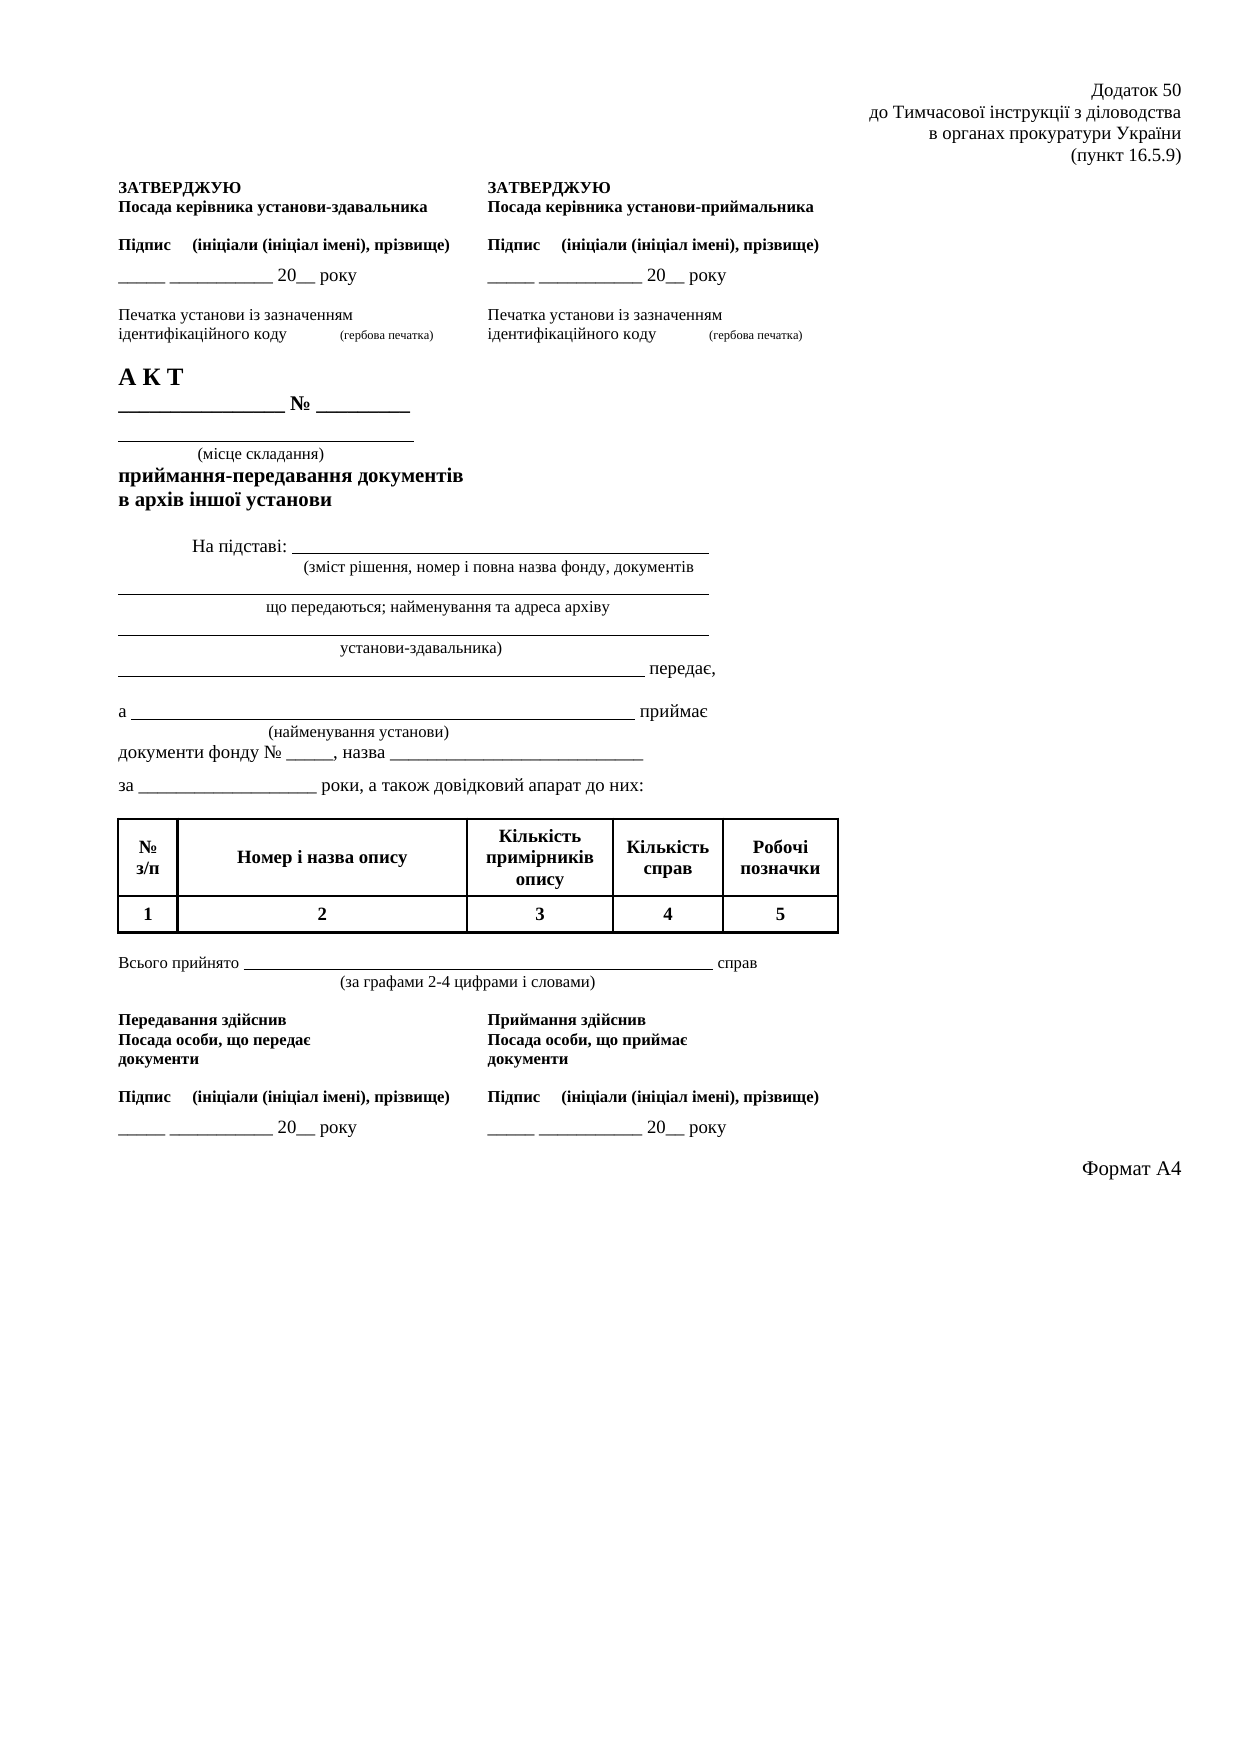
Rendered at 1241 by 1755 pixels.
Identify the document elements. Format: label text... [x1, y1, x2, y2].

text ________________ № _________ [118, 391, 1145, 415]
text (за графами 2-4 цифрами і словами) [118, 972, 1181, 991]
text в архів іншої установи [118, 487, 1181, 511]
text установи-здавальника) [118, 638, 1181, 657]
text передає, [118, 657, 1181, 678]
table_header Робочі позначки [724, 820, 837, 894]
text _____ ___________ 20__ року _____ ___________ 20__ року [118, 1116, 1181, 1137]
text (зміст рішення, номер і повна назва фонду, документів [118, 556, 1181, 576]
text Підпис (ініціали (ініціал імені), прізвище) Підпис (ініціали (ініціал імені), прізвище) [118, 235, 1181, 254]
text за ___________________ роки, а також довідковий апарат до них: [118, 774, 1181, 796]
text що передаються; найменування та адреса архіву [118, 597, 1181, 616]
text приймання-передавання документів [118, 463, 1181, 487]
table_cell 3 [468, 897, 612, 931]
text а приймає [118, 700, 1181, 722]
text до Тимчасової інструкції з діловодства [458, 101, 1181, 122]
table_cell 5 [724, 897, 837, 931]
text ЗАТВЕРДЖУЮ ЗАТВЕРДЖУЮ [118, 177, 1181, 197]
text Посада особи, що передає Посада особи, що приймає [118, 1029, 1181, 1048]
table_header Кількість примірників опису [468, 820, 612, 894]
table_header № з/п [119, 820, 176, 894]
text в органах прокуратури України [458, 122, 1181, 144]
text Підпис (ініціали (ініціал імені), прізвище) Підпис (ініціали (ініціал імені), прізвище) [118, 1087, 1181, 1106]
text (місце складання) [118, 443, 1181, 463]
text документи фонду № _____, назва ___________________________ [118, 741, 1181, 762]
text А К Т [118, 362, 1181, 391]
table_header Кількість справ [614, 820, 722, 894]
text _____ ___________ 20__ року _____ ___________ 20__ року [118, 264, 1181, 285]
table_cell 4 [614, 897, 722, 931]
text На підставі: [118, 535, 1181, 556]
text Печатка установи із зазначенням Печатка установи із зазначенням [118, 304, 1181, 323]
text Всього прийнято справ [118, 953, 1181, 972]
text Передавання здійснив Приймання здійснив [118, 1010, 1181, 1029]
text ідентифікаційного коду (гербова печатка) ідентифікаційного коду (гербова печатка) [118, 323, 1181, 343]
text Формат А4 [708, 1156, 1181, 1180]
text (найменування установи) [118, 722, 1181, 741]
text (пункт 16.5.9) [620, 144, 1181, 165]
table_cell 2 [179, 897, 466, 931]
text Посада керівника установи-здавальника Посада керівника установи-приймальника [118, 197, 1181, 216]
table_cell 1 [119, 897, 176, 931]
table_header Номер і назва опису [179, 820, 466, 894]
text Додаток 50 [708, 79, 1181, 101]
text документи документи [118, 1048, 1181, 1068]
